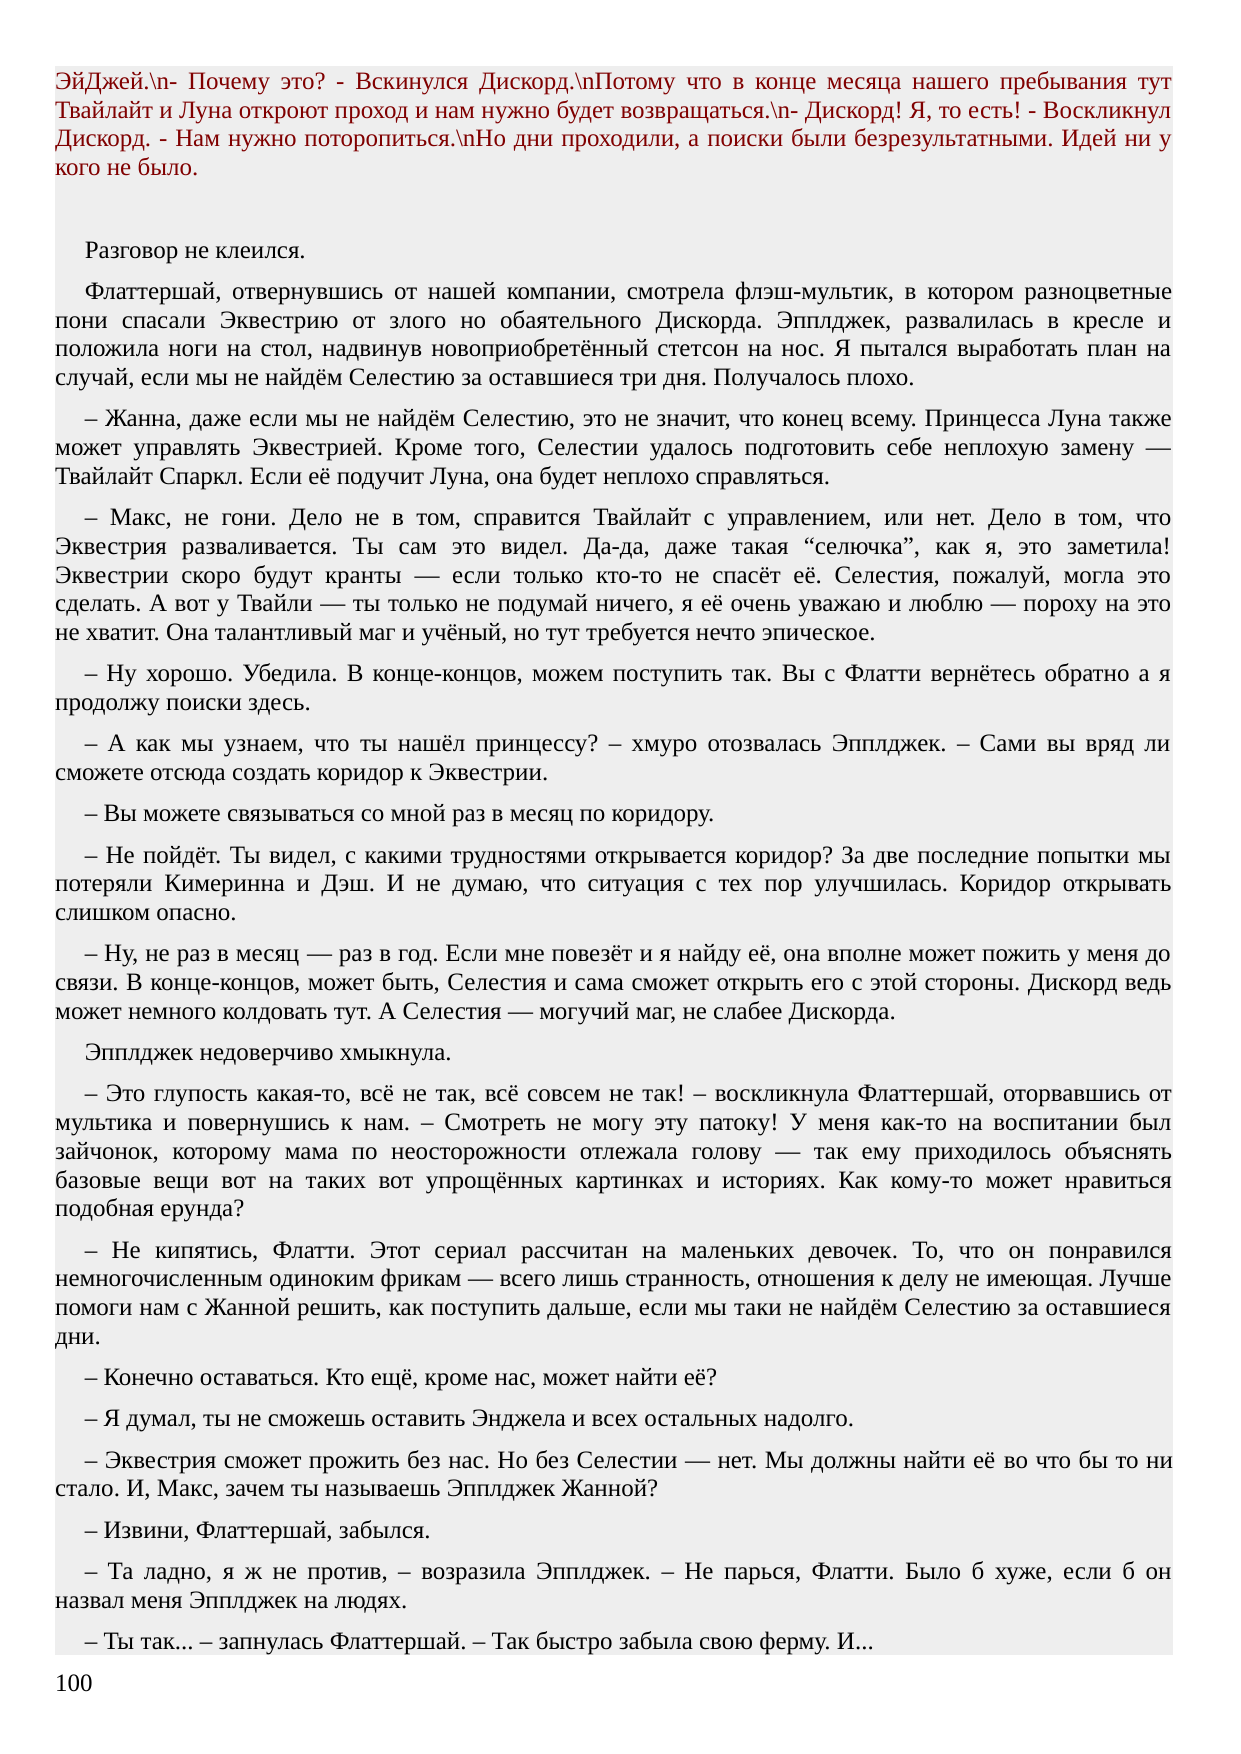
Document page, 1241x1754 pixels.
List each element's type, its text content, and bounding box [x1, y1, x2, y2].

text – Не кипятись, Флатти. Этот сериал рассчитан на маленьких девочек. То, что он понравился немногочисленным одиноким фрикам — всего лишь странность, отношения к делу не имеющая. Лучше помоги нам с Жанной решить, как поступить дальше, если мы таки не найдём Селестию за оставшиеся дни. [55, 1235, 1173, 1350]
text – Это глупость какая-то, всё не так, всё совсем не так! – воскликнула Флаттершай, оторвавшись от мультика и повернушись к нам. – Смотреть не могу эту патоку! У меня как-то на воспитании был зайчонок, которому мама по неосторожности отлежала голову — так ему приходилось объяснять базовые вещи вот на таких вот упрощённых картинках и историях. Как кому-то может нравиться подобная ерунда? [55, 1078, 1173, 1222]
text – Извини, Флаттершай, забылся. [55, 1515, 1173, 1543]
text Разговор не клеился. [55, 235, 1173, 263]
text ЭйДжей.\n- Почему это? - Вскинулся Дискорд.\nПотому что в конце месяца нашего пребывания тут Твайлайт и Луна откроют проход и нам нужно будет возвращаться.\n- Дискорд! Я, то есть! - Воскликнул Дискорд. - Нам нужно поторопиться.\nНо дни проходили, а поиски были безрезультатными. Идей ни у кого не было. [55, 66, 1173, 181]
text – Жанна, даже если мы не найдём Селестию, это не значит, что конец всему. Принцесса Луна также может управлять Эквестрией. Кроме того, Селестии удалось подготовить себе неплохую замену — Твайлайт Спаркл. Если её подучит Луна, она будет неплохо справляться. [55, 403, 1173, 490]
text Флаттершай, отвернувшись от нашей компании, смотрела флэш-мультик, в котором разноцветные пони спасали Эквестрию от злого но обаятельного Дискорда. Эпплджек, развалилась в кресле и положила ноги на стол, надвинув новоприобретённый стетсон на нос. Я пытался выработать план на случай, если мы не найдём Селестию за оставшиеся три дня. Получалось плохо. [55, 276, 1173, 391]
text – Ну, не раз в месяц — раз в год. Если мне повезёт и я найду её, она вполне может пожить у меня до связи. В конце-концов, может быть, Селестия и сама сможет открыть его с этой стороны. Дискорд ведь может немного колдовать тут. А Селестия — могучий маг, не слабее Дискорда. [55, 938, 1173, 1025]
text – Вы можете связываться со мной раз в месяц по коридору. [55, 798, 1173, 827]
text Эпплджек недоверчиво хмыкнула. [55, 1037, 1173, 1066]
text – А как мы узнаем, что ты нашёл принцессу? – хмуро отозвалась Эпплджек. – Сами вы вряд ли сможете отсюда создать коридор к Эквестрии. [55, 728, 1173, 786]
text – Конечно оставаться. Кто ещё, кроме нас, может найти её? [55, 1362, 1173, 1391]
text – Не пойдёт. Ты видел, с какими трудностями открывается коридор? За две последние попытки мы потеряли Кимеринна и Дэш. И не думаю, что ситуация с тех пор улучшилась. Коридор открывать слишком опасно. [55, 840, 1173, 926]
text – Я думал, ты не сможешь оставить Энджела и всех остальных надолго. [55, 1403, 1173, 1432]
text – Эквестрия сможет прожить без нас. Но без Селестии — нет. Мы должны найти её во что бы то ни стало. И, Макс, зачем ты называешь Эпплджек Жанной? [55, 1445, 1173, 1502]
text – Ну хорошо. Убедила. В конце-концов, можем поступить так. Вы с Флатти вернётесь обратно а я продолжу поиски здесь. [55, 658, 1173, 716]
text – Макс, не гони. Дело не в том, справится Твайлайт с управлением, или нет. Дело в том, что Эквестрия разваливается. Ты сам это видел. Да-да, даже такая “селючка”, как я, это заметила! Эквестрии скоро будут кранты — если только кто-то не спасёт её. Селестия, пожалуй, могла это сделать. А вот у Твайли — ты только не подумай ничего, я её очень уважаю и люблю — пороху на это не хватит. Она талантливый маг и учёный, но тут требуется нечто эпическое. [55, 502, 1173, 646]
text – Ты так... – запнулась Флаттершай. – Так быстро забыла свою ферму. И... [55, 1626, 1173, 1655]
text – Та ладно, я ж не против, – возразила Эпплджек. – Не парься, Флатти. Было б хуже, если б он назвал меня Эпплджек на людях. [55, 1556, 1173, 1613]
